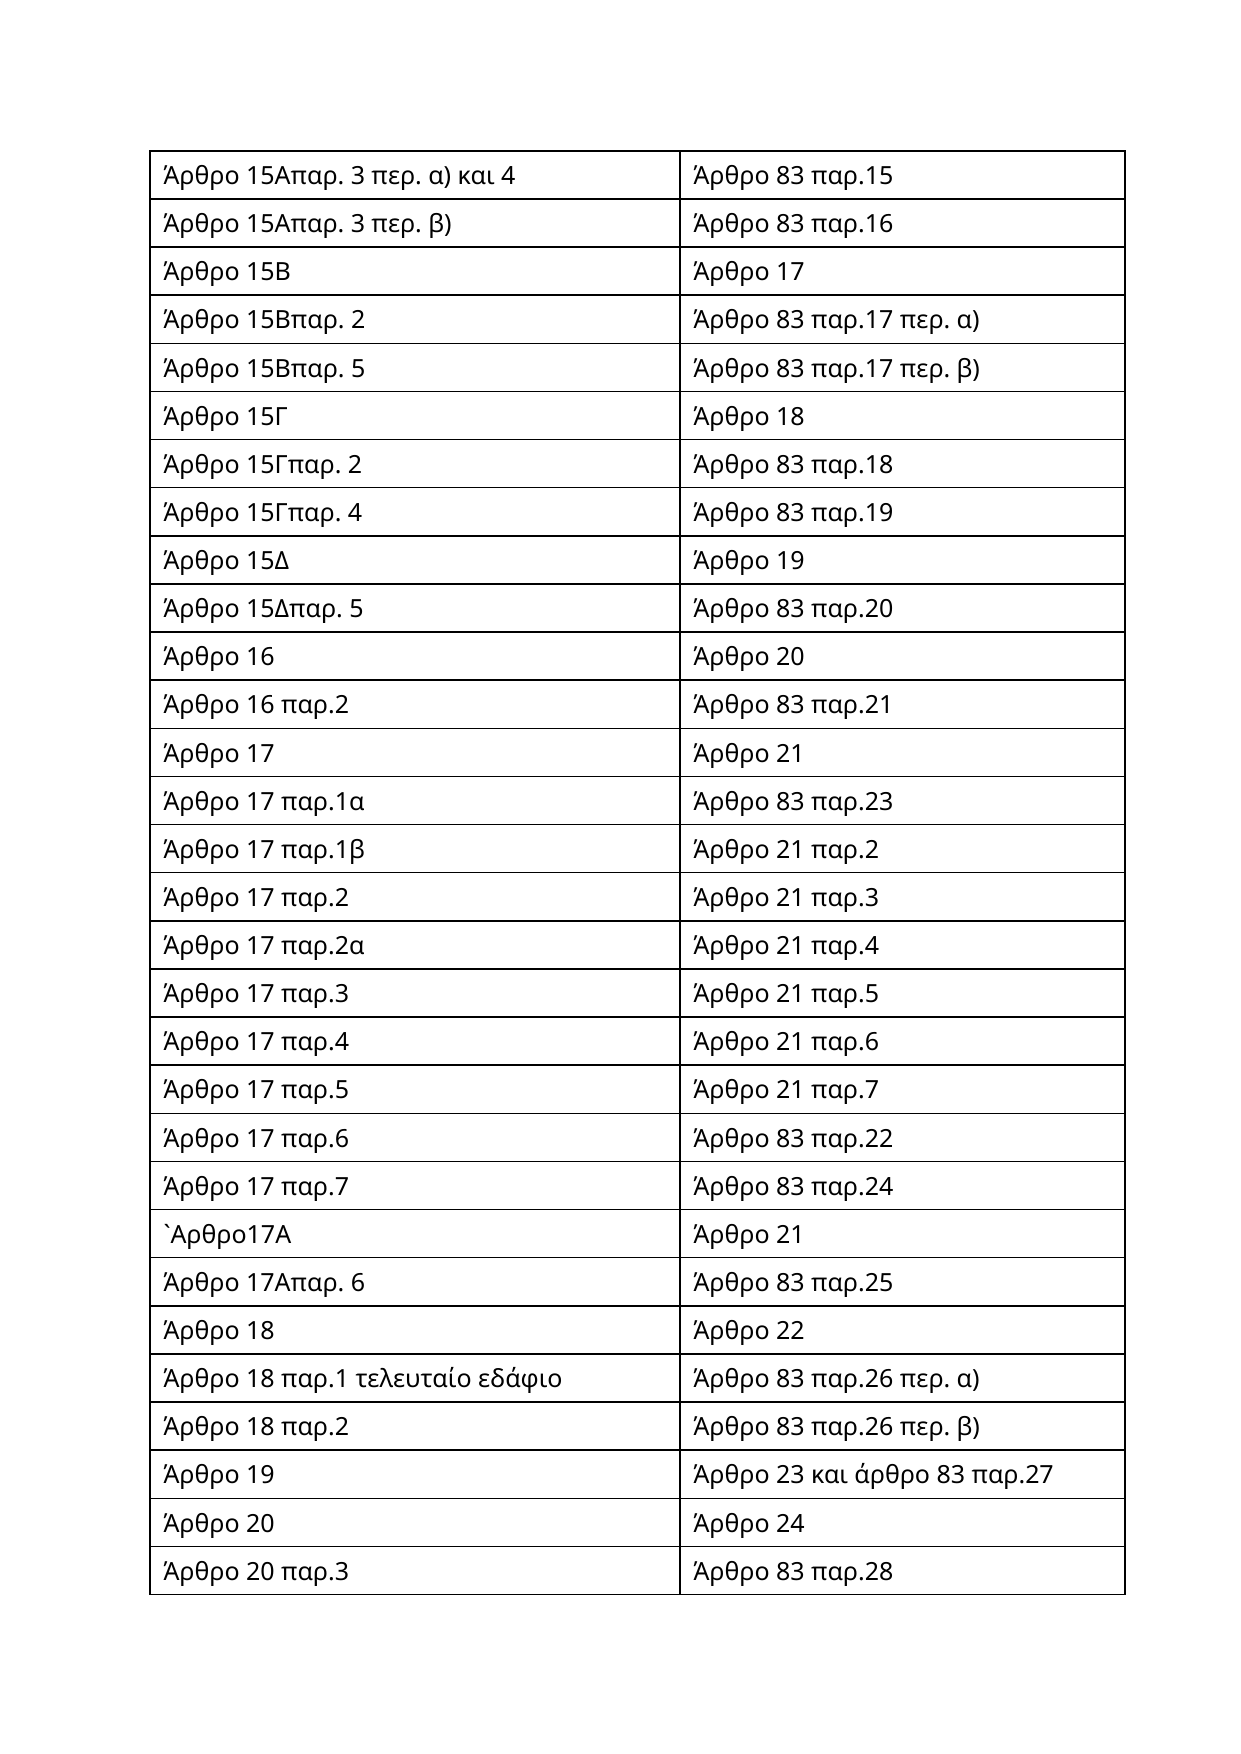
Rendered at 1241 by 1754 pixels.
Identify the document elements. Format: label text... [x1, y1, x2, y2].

table_cell Άρθρο 19 [681, 537, 1124, 583]
table_cell Άρθρο 83 παρ.20 [681, 585, 1124, 631]
table_cell Άρθρο 15Γ [151, 392, 679, 439]
table_cell Άρθρο 83 παρ.15 [681, 152, 1124, 198]
table_cell Άρθρο 83 παρ.24 [681, 1162, 1124, 1209]
table_cell Άρθρο 17 παρ.3 [151, 970, 679, 1016]
table_cell Άρθρο 83 παρ.16 [681, 200, 1124, 246]
table_cell Άρθρο 21 παρ.4 [681, 922, 1124, 968]
table_cell Άρθρο 83 παρ.23 [681, 777, 1124, 824]
table_cell Άρθρο 17 [681, 248, 1124, 294]
table_cell Άρθρο 15Γπαρ. 4 [151, 488, 679, 535]
table_cell Άρθρο 83 παρ.26 περ. β) [681, 1403, 1124, 1449]
table_cell Άρθρο 17 [151, 729, 679, 776]
table_cell Άρθρο 17 παρ.6 [151, 1114, 679, 1161]
table_cell Άρθρο 17 παρ.2 [151, 873, 679, 920]
table_cell Άρθρο 15Απαρ. 3 περ. β) [151, 200, 679, 246]
table_cell Άρθρο 16 παρ.2 [151, 681, 679, 727]
table_cell Άρθρο 15Απαρ. 3 περ. α) και 4 [151, 152, 679, 198]
table_cell Άρθρο 21 παρ.7 [681, 1066, 1124, 1112]
table_cell Άρθρο 21 [681, 729, 1124, 776]
table_cell Άρθρο 83 παρ.25 [681, 1258, 1124, 1305]
table_cell Άρθρο 83 παρ.19 [681, 488, 1124, 535]
table_cell Άρθρο 17 παρ.2α [151, 922, 679, 968]
table_cell Άρθρο 21 παρ.3 [681, 873, 1124, 920]
table_cell Άρθρο 17 παρ.1β [151, 825, 679, 872]
table_cell Άρθρο 83 παρ.17 περ. α) [681, 296, 1124, 342]
table_cell Άρθρο 83 παρ.28 [681, 1547, 1124, 1594]
table_cell Άρθρο 24 [681, 1499, 1124, 1546]
table_cell Άρθρο 21 παρ.6 [681, 1018, 1124, 1064]
table_cell Άρθρο 18 [681, 392, 1124, 439]
table_cell `Αρθρο17Α [151, 1210, 679, 1257]
table_cell Άρθρο 15Β [151, 248, 679, 294]
table_cell Άρθρο 18 παρ.2 [151, 1403, 679, 1449]
table_cell Άρθρο 83 παρ.18 [681, 440, 1124, 487]
table_cell Άρθρο 20 [681, 633, 1124, 679]
table_cell Άρθρο 83 παρ.17 περ. β) [681, 344, 1124, 391]
table_cell Άρθρο 17 παρ.4 [151, 1018, 679, 1064]
table_cell Άρθρο 15Γπαρ. 2 [151, 440, 679, 487]
table_cell Άρθρο 17 παρ.1α [151, 777, 679, 824]
table_cell Άρθρο 15Βπαρ. 2 [151, 296, 679, 342]
table_cell Άρθρο 15Βπαρ. 5 [151, 344, 679, 391]
table_cell Άρθρο 18 [151, 1307, 679, 1353]
table_cell Άρθρο 16 [151, 633, 679, 679]
table_cell Άρθρο 83 παρ.26 περ. α) [681, 1355, 1124, 1401]
table_cell Άρθρο 15Δπαρ. 5 [151, 585, 679, 631]
table_cell Άρθρο 21 παρ.5 [681, 970, 1124, 1016]
table_cell Άρθρο 19 [151, 1451, 679, 1497]
table_cell Άρθρο 22 [681, 1307, 1124, 1353]
table_cell Άρθρο 17Απαρ. 6 [151, 1258, 679, 1305]
table_cell Άρθρο 20 [151, 1499, 679, 1546]
table_cell Άρθρο 17 παρ.7 [151, 1162, 679, 1209]
table_cell Άρθρο 15Δ [151, 537, 679, 583]
table_cell Άρθρο 20 παρ.3 [151, 1547, 679, 1594]
table_cell Άρθρο 83 παρ.21 [681, 681, 1124, 727]
table_cell Άρθρο 18 παρ.1 τελευταίο εδάφιο [151, 1355, 679, 1401]
table_cell Άρθρο 23 και άρθρο 83 παρ.27 [681, 1451, 1124, 1497]
table_cell Άρθρο 83 παρ.22 [681, 1114, 1124, 1161]
table_cell Άρθρο 21 παρ.2 [681, 825, 1124, 872]
table_cell Άρθρο 17 παρ.5 [151, 1066, 679, 1112]
table_cell Άρθρο 21 [681, 1210, 1124, 1257]
